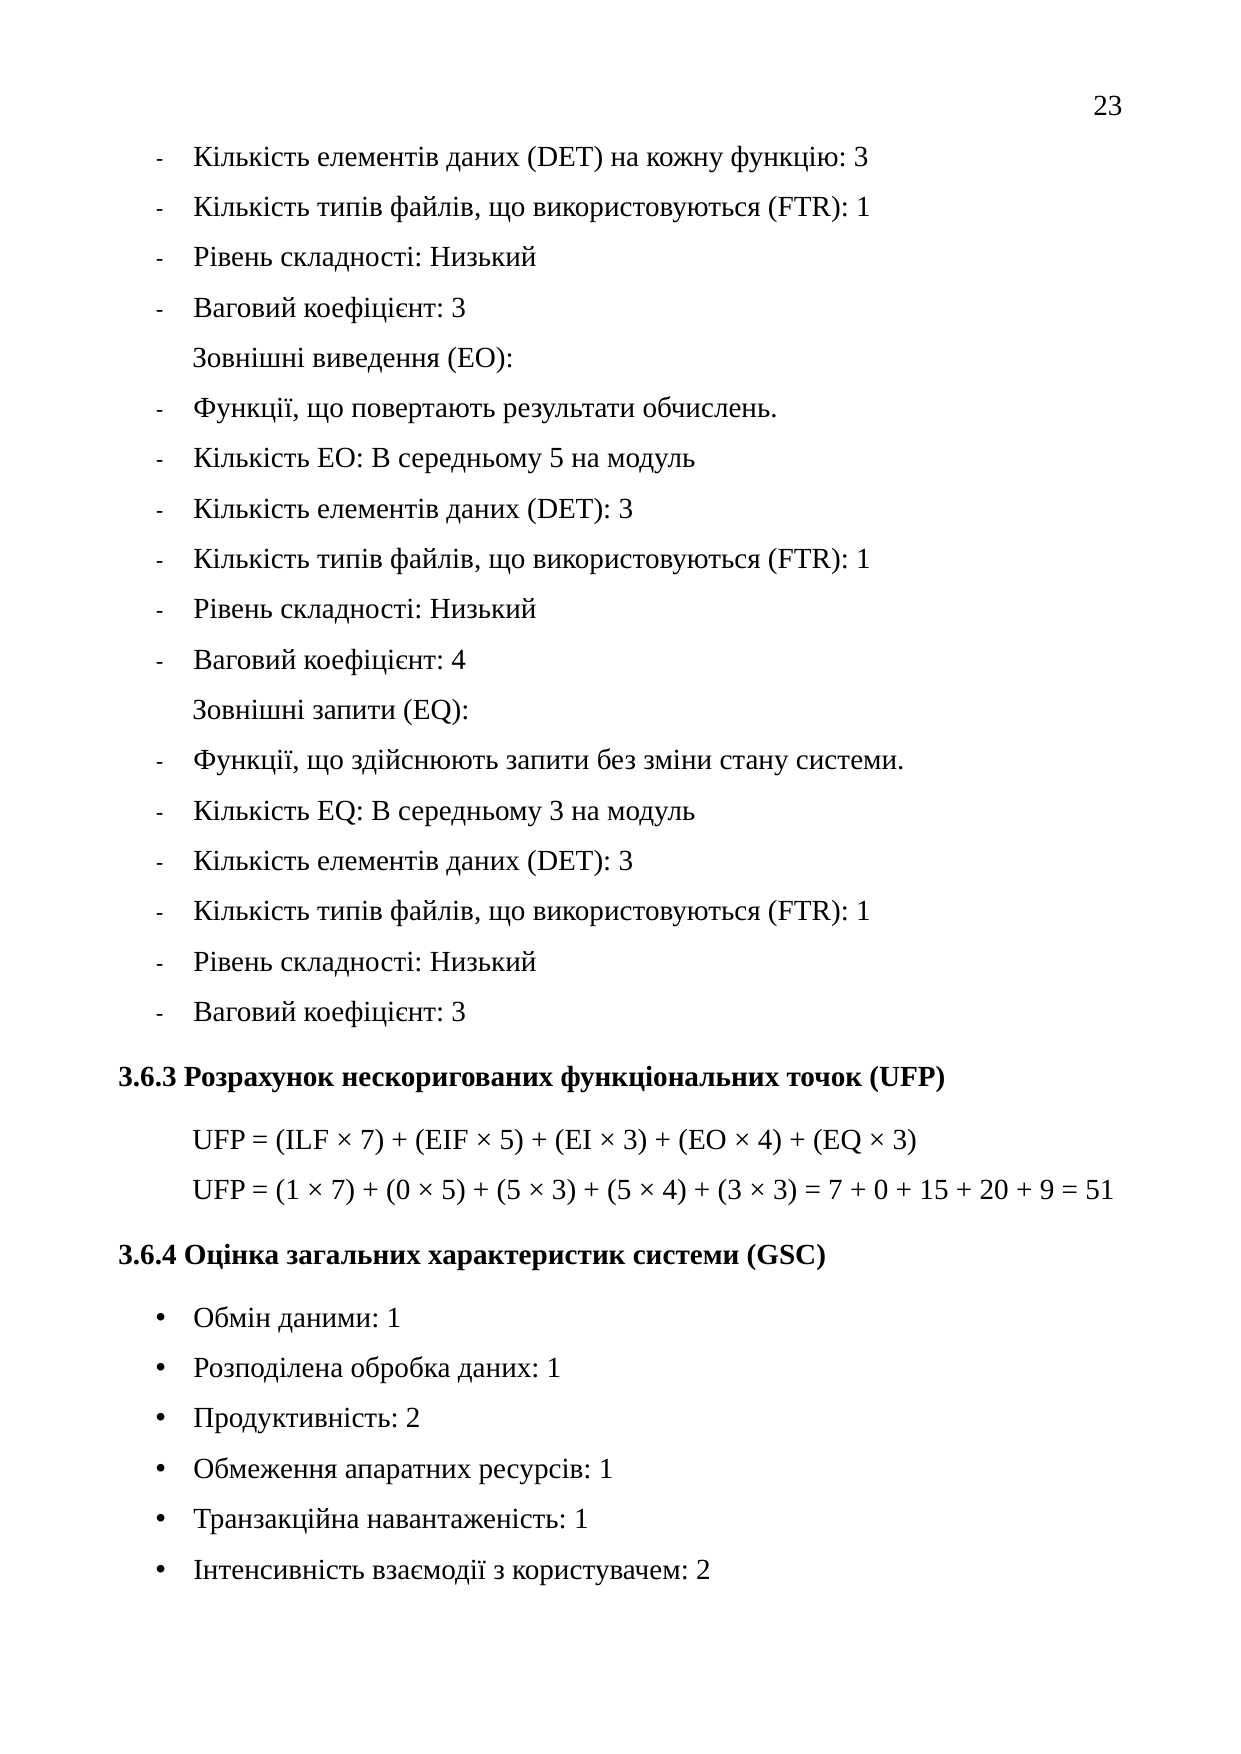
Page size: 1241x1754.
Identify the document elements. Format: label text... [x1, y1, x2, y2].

text Зовнішні запити (EQ): [118, 692, 1122, 726]
list Функції, що здійснюють запити без зміни стану системи. [156, 742, 1122, 776]
list Кількість елементів даних (DET): 3 [156, 491, 1122, 524]
subtitle Розрахунок нескоригованих функціональних точок (UFP) [118, 1059, 1122, 1092]
list Кількість елементів даних (DET): 3 [156, 843, 1122, 877]
list Кількість EO: В середньому 5 на модуль [156, 441, 1122, 474]
list Інтенсивність взаємодії з користувачем: 2 [156, 1552, 1122, 1586]
list Обмін даними: 1 [156, 1300, 1122, 1333]
list Кількість типів файлів, що використовуються (FTR): 1 [156, 893, 1122, 927]
list Функції, що повертають результати обчислень. [156, 390, 1122, 424]
list Продуктивність: 2 [156, 1401, 1122, 1434]
list Транзакційна навантаженість: 1 [156, 1501, 1122, 1535]
list Розподілена обробка даних: 1 [156, 1350, 1122, 1384]
list Кількість типів файлів, що використовуються (FTR): 1 [156, 541, 1122, 575]
list Ваговий коефіцієнт: 3 [156, 994, 1122, 1028]
list Обмеження апаратних ресурсів: 1 [156, 1451, 1122, 1485]
list Рівень складності: Низький [156, 239, 1122, 273]
list Кількість елементів даних (DET) на кожну функцію: 3 [156, 139, 1122, 172]
list Ваговий коефіцієнт: 4 [156, 642, 1122, 675]
list Кількість EQ: В середньому 3 на модуль [156, 793, 1122, 826]
list Рівень складності: Низький [156, 592, 1122, 625]
subtitle Оцінка загальних характеристик системи (GSC) [118, 1237, 1122, 1271]
text Зовнішні виведення (EO): [118, 340, 1122, 373]
text UFP = (ILF × 7) + (EIF × 5) + (EI × 3) + (EO × 4) + (EQ × 3) [118, 1122, 1122, 1155]
list Рівень складності: Низький [156, 944, 1122, 977]
list Кількість типів файлів, що використовуються (FTR): 1 [156, 189, 1122, 223]
list Ваговий коефіцієнт: 3 [156, 290, 1122, 323]
text UFP = (1 × 7) + (0 × 5) + (5 × 3) + (5 × 4) + (3 × 3) = 7 + 0 + 15 + 20 + 9 = 51 [118, 1172, 1122, 1206]
